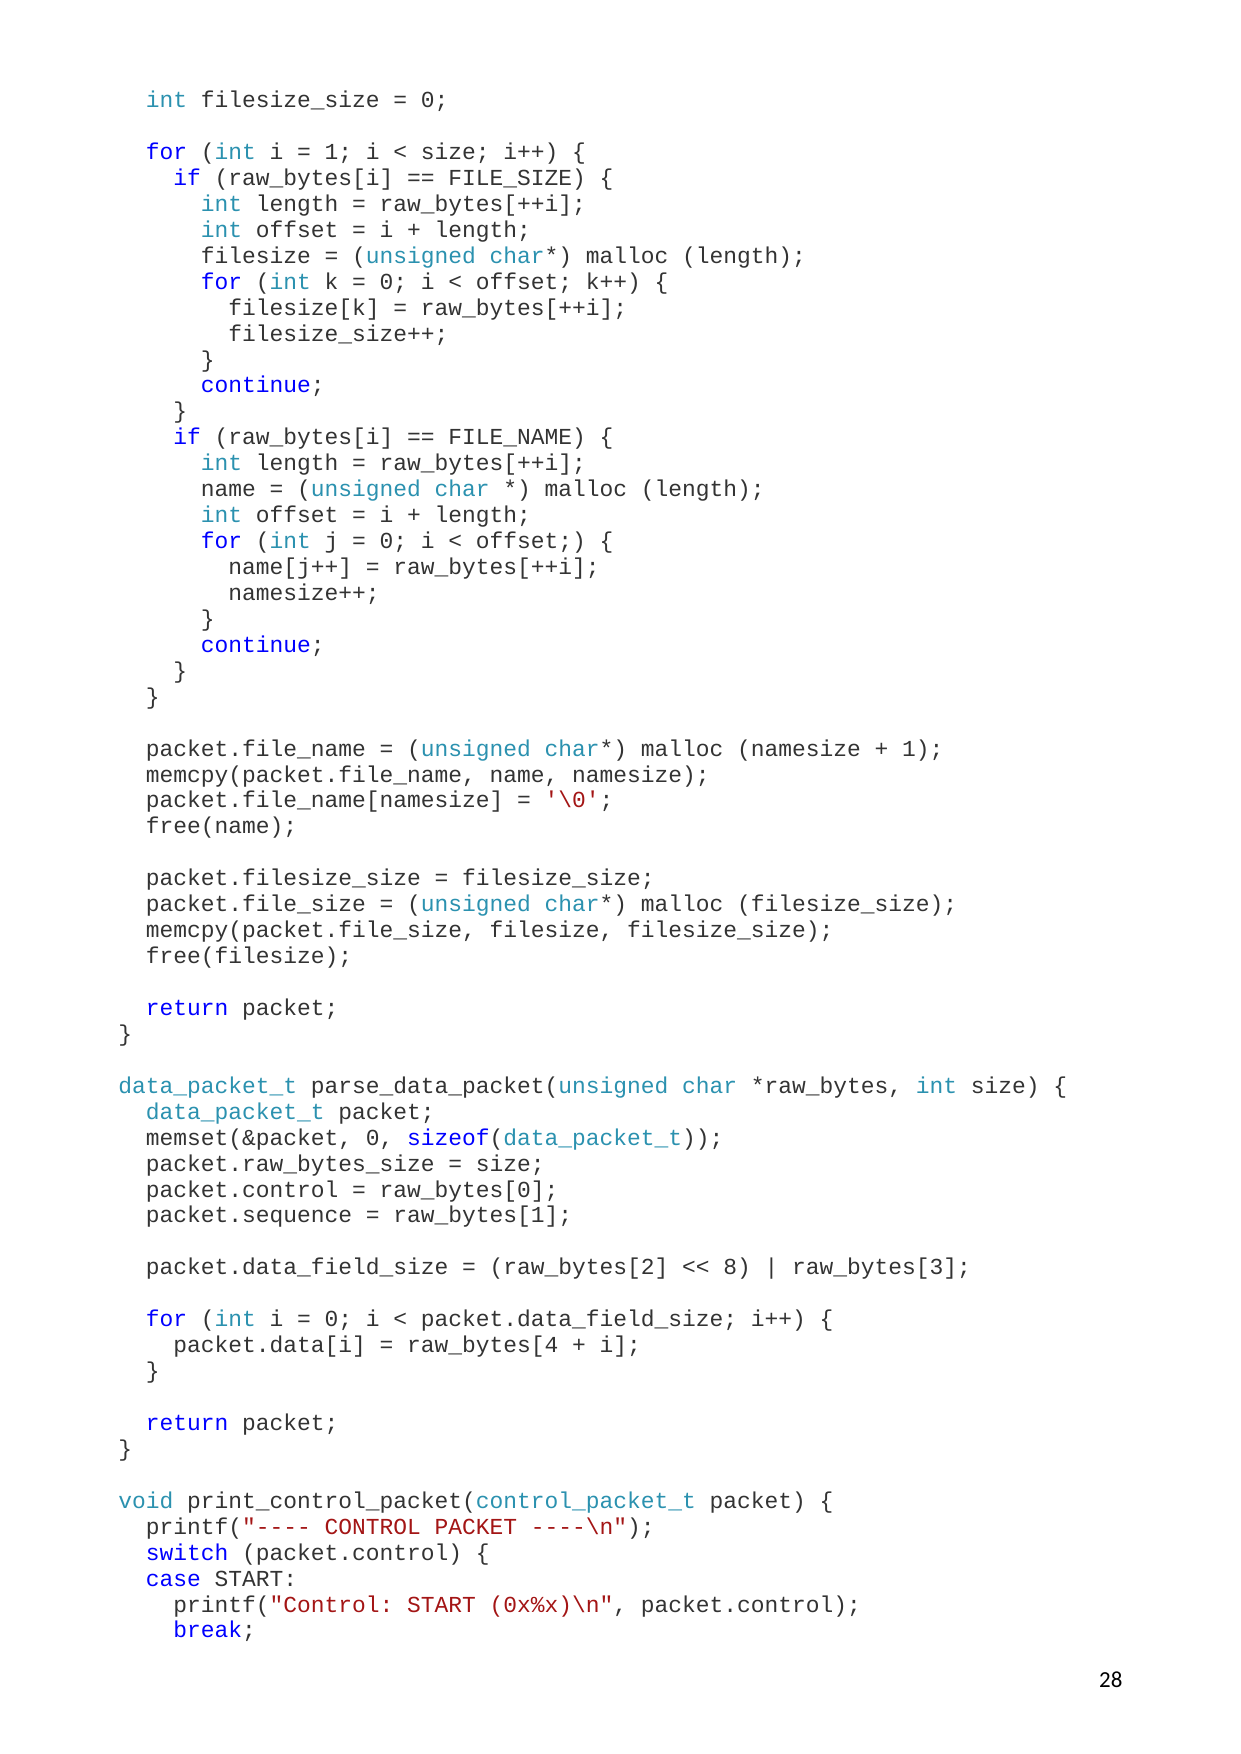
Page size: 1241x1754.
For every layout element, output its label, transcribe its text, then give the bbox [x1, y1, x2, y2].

text continue; [118, 374, 1122, 400]
text name = (unsigned char *) malloc (length); [118, 478, 1122, 503]
text } [118, 1359, 1122, 1385]
text memcpy(packet.file_size, filesize, filesize_size); [118, 918, 1122, 944]
text packet.raw_bytes_size = size; [118, 1152, 1122, 1178]
text int length = raw_bytes[++i]; [118, 452, 1122, 478]
text int offset = i + length; [118, 503, 1122, 529]
text for (int i = 0; i < packet.data_field_size; i++) { [118, 1308, 1122, 1333]
text memset(&packet, 0, sizeof(data_packet_t)); [118, 1126, 1122, 1152]
text } [118, 685, 1122, 711]
text for (int i = 1; i < size; i++) { [118, 140, 1122, 166]
text } [118, 348, 1122, 374]
text name[j++] = raw_bytes[++i]; [118, 555, 1122, 581]
text data_packet_t packet; [118, 1100, 1122, 1126]
text packet.file_size = (unsigned char*) malloc (filesize_size); [118, 893, 1122, 918]
text for (int k = 0; i < offset; k++) { [118, 270, 1122, 296]
text free(filesize); [118, 944, 1122, 970]
text } [118, 1437, 1122, 1463]
text packet.data_field_size = (raw_bytes[2] << 8) | raw_bytes[3]; [118, 1256, 1122, 1282]
text packet.file_name[namesize] = '\0'; [118, 789, 1122, 815]
text packet.data[i] = raw_bytes[4 + i]; [118, 1333, 1122, 1359]
text namesize++; [118, 581, 1122, 607]
text } [118, 1022, 1122, 1048]
text packet.filesize_size = filesize_size; [118, 867, 1122, 893]
text packet.control = raw_bytes[0]; [118, 1178, 1122, 1204]
text return packet; [118, 996, 1122, 1022]
text } [118, 607, 1122, 633]
text case START: [118, 1567, 1122, 1593]
text packet.sequence = raw_bytes[1]; [118, 1204, 1122, 1230]
text void print_control_packet(control_packet_t packet) { [118, 1489, 1122, 1515]
text switch (packet.control) { [118, 1541, 1122, 1567]
text printf("Control: START (0x%x)\n", packet.control); [118, 1593, 1122, 1619]
text return packet; [118, 1411, 1122, 1437]
text continue; [118, 633, 1122, 659]
text packet.file_name = (unsigned char*) malloc (namesize + 1); [118, 737, 1122, 763]
text filesize[k] = raw_bytes[++i]; [118, 296, 1122, 322]
text } [118, 659, 1122, 685]
text int filesize_size = 0; [118, 88, 1122, 114]
text int length = raw_bytes[++i]; [118, 192, 1122, 218]
text filesize_size++; [118, 322, 1122, 348]
text if (raw_bytes[i] == FILE_NAME) { [118, 426, 1122, 452]
text memcpy(packet.file_name, name, namesize); [118, 763, 1122, 789]
text int offset = i + length; [118, 218, 1122, 244]
text for (int j = 0; i < offset;) { [118, 529, 1122, 555]
text } [118, 400, 1122, 426]
text filesize = (unsigned char*) malloc (length); [118, 244, 1122, 270]
text free(name); [118, 815, 1122, 841]
text data_packet_t parse_data_packet(unsigned char *raw_bytes, int size) { [118, 1074, 1122, 1100]
text printf("---- CONTROL PACKET ----\n"); [118, 1515, 1122, 1541]
text break; [118, 1619, 1122, 1645]
text if (raw_bytes[i] == FILE_SIZE) { [118, 166, 1122, 192]
